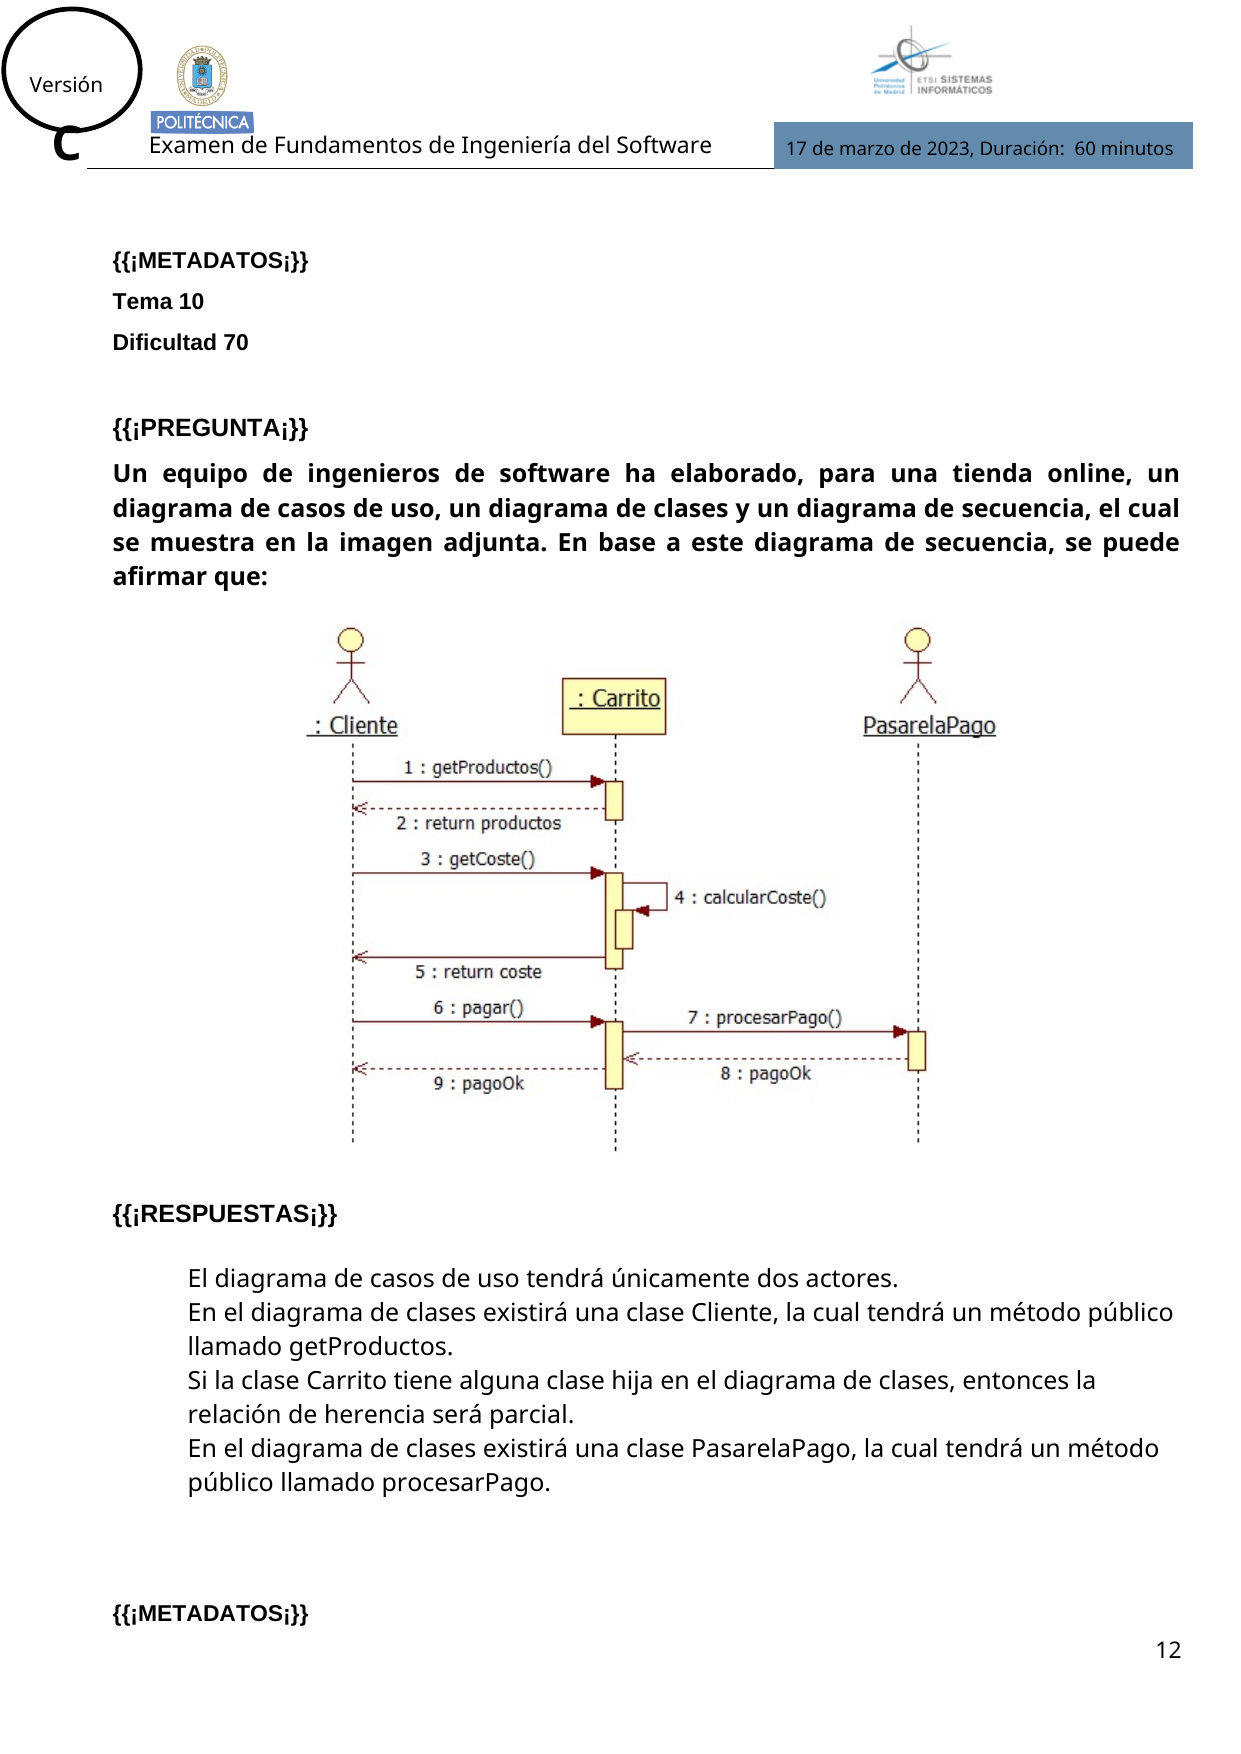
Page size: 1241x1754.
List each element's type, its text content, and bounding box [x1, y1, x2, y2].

text Si la clase Carrito tiene alguna clase hija en el diagrama de clases, entonces la relación de herencia será parcial. [187, 1363, 1181, 1431]
text En el diagrama de clases existirá una clase Cliente, la cual tendrá un método público llamado getProductos. [187, 1295, 1181, 1363]
text El diagrama de casos de uso tendrá únicamente dos actores. [187, 1261, 1181, 1295]
text En el diagrama de clases existirá una clase PasarelaPago, la cual tendrá un método público llamado procesarPago. [187, 1431, 1181, 1499]
text Dificultad 70 [112, 328, 1181, 355]
text {{¡PREGUNTA¡}} [112, 413, 1181, 442]
text {{¡METADATOS¡}} [112, 1600, 1181, 1626]
text Tema 10 [112, 288, 1181, 314]
text {{¡METADATOS¡}} [112, 247, 1181, 273]
text Un equipo de ingenieros de software ha elaborado, para una tienda online, un diagrama de casos de uso, un diagrama de clases y un diagrama de secuencia, el cual se muestra en la imagen adjunta. En base a este diagrama de secuencia, se puede afirmar que: [112, 456, 1181, 592]
text {{¡RESPUESTAS¡}} [112, 1199, 1181, 1227]
